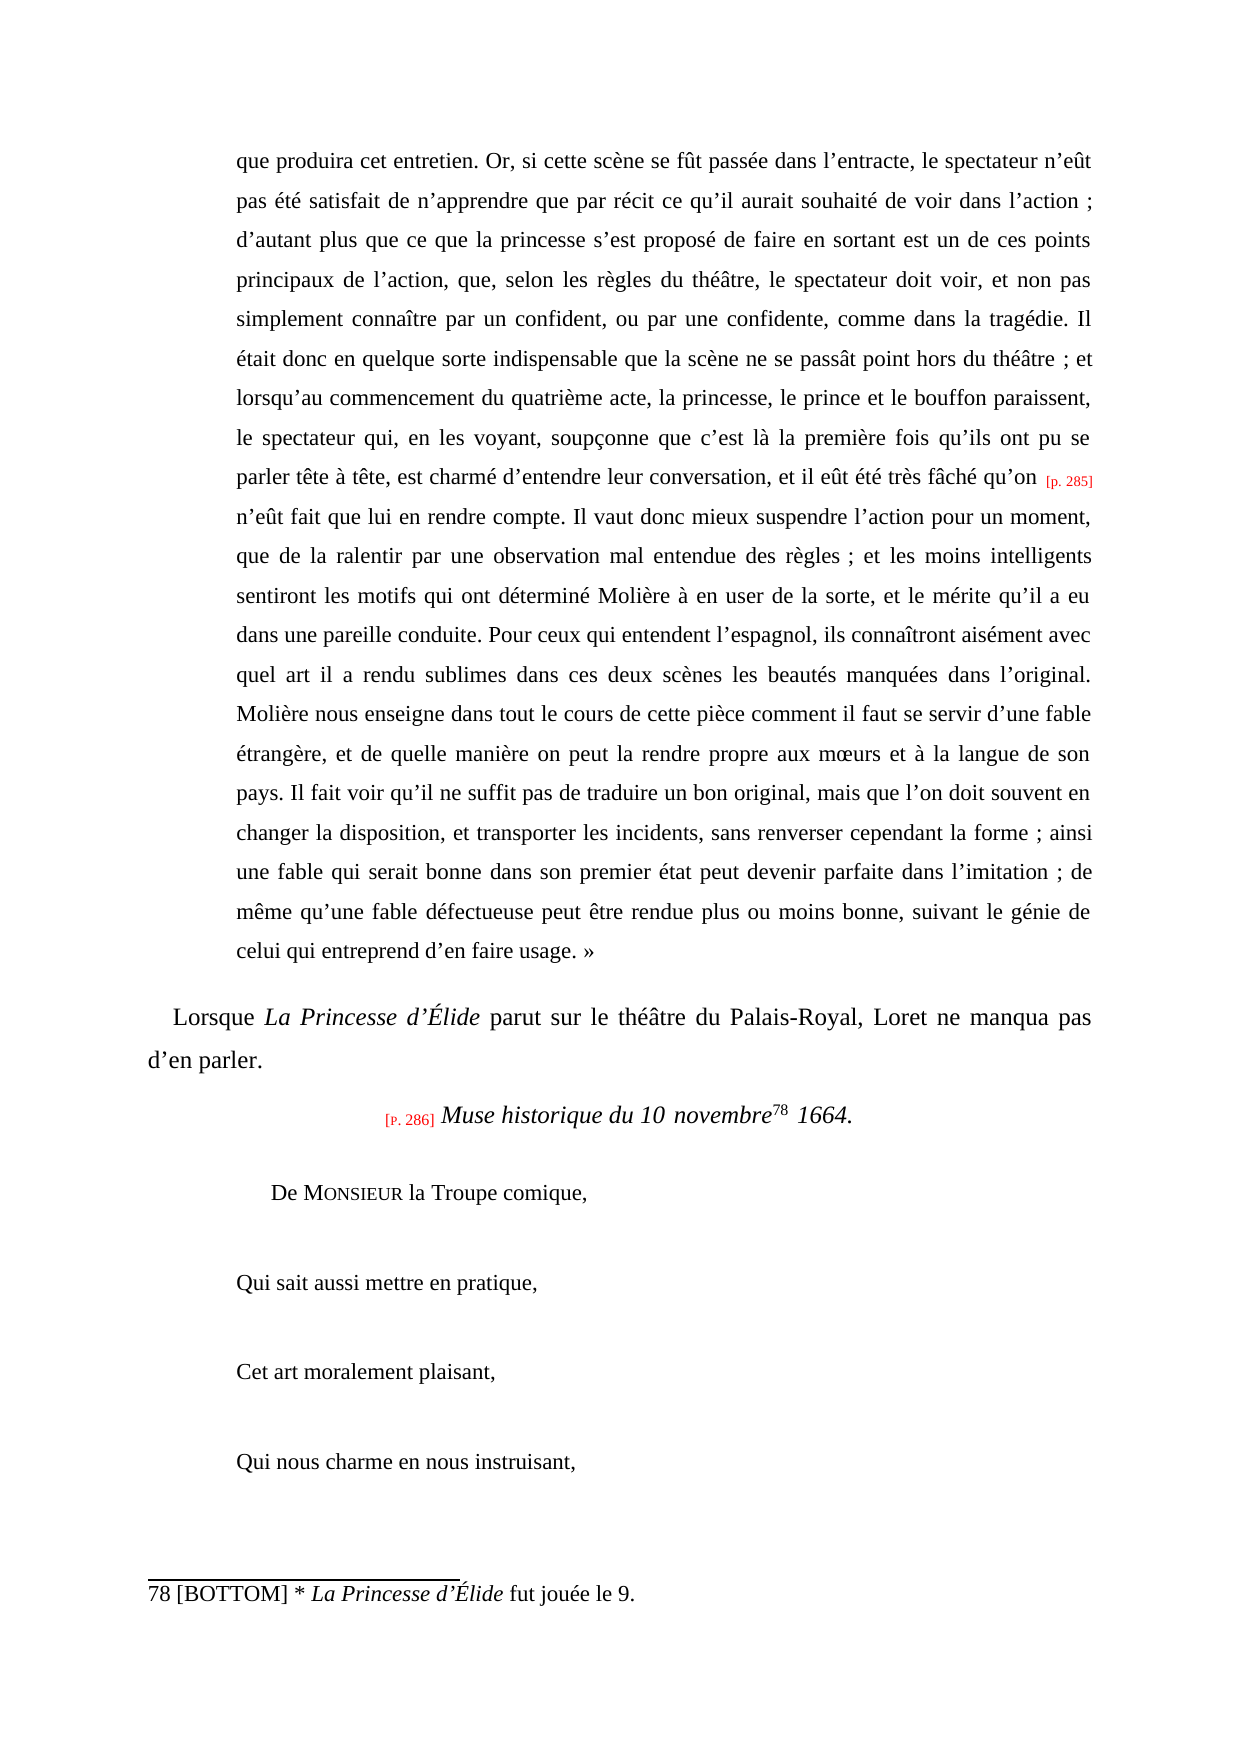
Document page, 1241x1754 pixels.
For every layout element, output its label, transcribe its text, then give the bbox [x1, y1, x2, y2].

text que produira cet entretien. Or, si cette scène se fût passée dans l’entracte, le spectateur n’eût pas été satisfait de n’apprendre que par récit ce qu’il aurait souhaité de voir dans l’action ; d’autant plus que ce que la princesse s’est proposé de faire en sortant est un de ces points principaux de l’action, que, selon les règles du théâtre, le spectateur doit voir, et non pas simplement connaître par un confident, ou par une confidente, comme dans la tragédie. Il était donc en quelque sorte indispensable que la scène ne se passât point hors du théâtre ; et lorsqu’au commencement du quatrième acte, la princesse, le prince et le bouffon paraissent, le spectateur qui, en les voyant, soupçonne que c’est là la première fois qu’ils ont pu se parler tête à tête, est charmé d’entendre leur conversation, et il eût été très fâché qu’on [p. 285] n’eût fait que lui en rendre compte. Il vaut donc mieux suspendre l’action pour un moment, que de la ralentir par une observation mal entendue des règles ; et les moins intelligents sentiront les motifs qui ont déterminé Molière à en user de la sorte, et le mérite qu’il a eu dans une pareille conduite. Pour ceux qui entendent l’espagnol, ils connaîtront aisément avec quel art il a rendu sublimes dans ces deux scènes les beautés manquées dans l’original. Molière nous enseigne dans tout le cours de cette pièce comment il faut se servir d’une fable étrangère, et de quelle manière on peut la rendre propre aux mœurs et à la langue de son pays. Il fait voir qu’il ne suffit pas de traduire un bon original, mais que l’on doit souvent en changer la disposition, et transporter les incidents, sans renverser cependant la forme ; ainsi une fable qui serait bonne dans son premier état peut devenir parfaite dans l’imitation ; de même qu’une fable défectueuse peut être rendue plus ou moins bonne, suivant le génie de celui qui entreprend d’en faire usage. » [236, 148, 1093, 963]
text Qui nous charme en nous instruisant, [236, 1448, 1093, 1474]
text De Monsieur la Troupe comique, [236, 1179, 1093, 1206]
text [BOTTOM] * La Princesse d’Élide fut jouée le 9. [148, 1580, 1093, 1606]
text Qui sait aussi mettre en pratique, [236, 1269, 1093, 1295]
text Cet art moralement plaisant, [236, 1358, 1093, 1384]
text [p. 286] Muse historique du 10 novembre 1664. [148, 1100, 1093, 1129]
text Lorsque La Princesse d’Élide parut sur le théâtre du Palais-Royal, Loret ne manqua pas d’en parler. [148, 1002, 1093, 1073]
